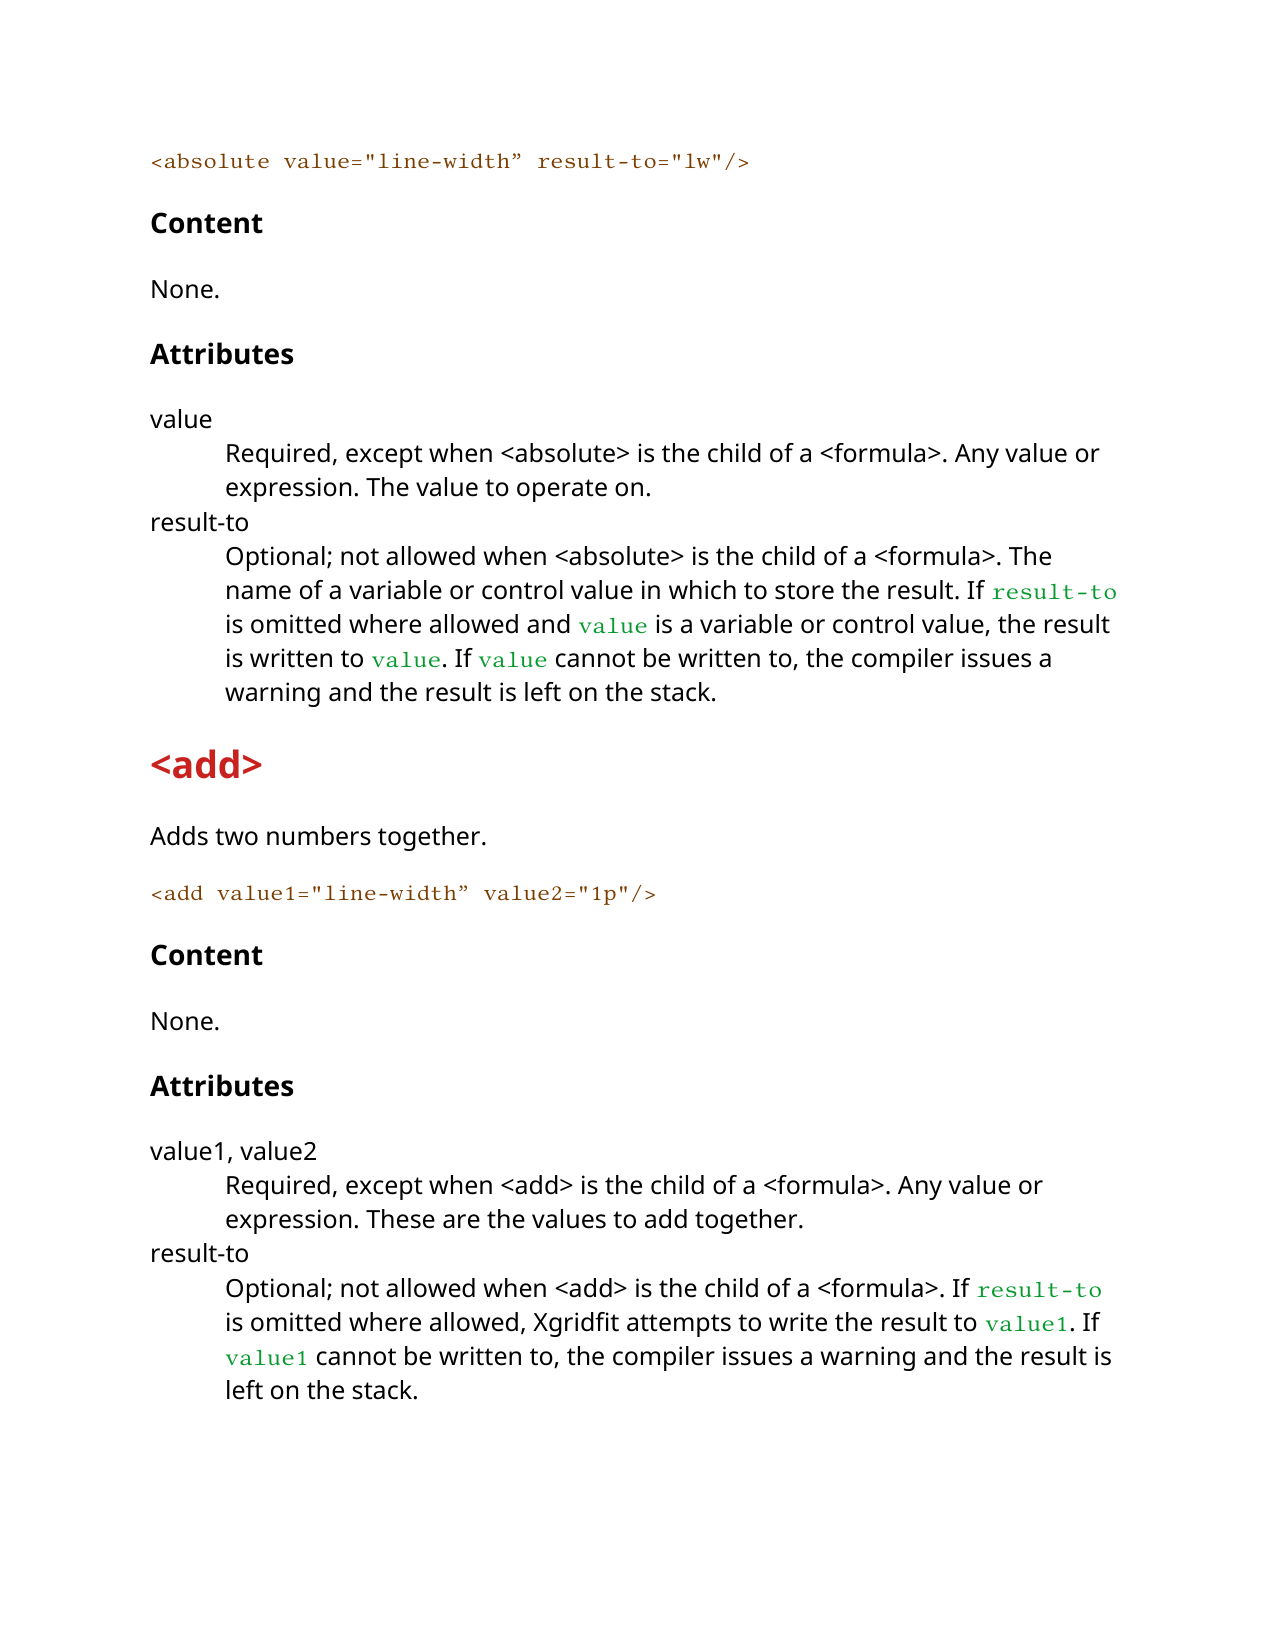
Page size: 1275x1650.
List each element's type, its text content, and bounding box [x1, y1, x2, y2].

text <add value1="line-width” value2="1p"/> [150, 882, 1125, 906]
text <absolute value="line-width” result-to="lw"/> [150, 150, 1125, 174]
subtitle Content [150, 936, 1125, 974]
subtitle <add> [150, 738, 1125, 789]
subtitle Attributes [150, 1066, 1125, 1105]
text None. [150, 1003, 1125, 1037]
text None. [150, 271, 1125, 305]
text Optional; not allowed when <add> is the child of a <formula>. If result-to is omitted where allowed, Xgridfit attempts to write the result to value1. If value1 cannot be written to, the compiler issues a warning and the result is left on the stack. [225, 1270, 1125, 1406]
text result-to [150, 1236, 1125, 1270]
text Optional; not allowed when <absolute> is the child of a <formula>. The name of a variable or control value in which to store the result. If result-to is omitted where allowed and value is a variable or control value, the result is written to value. If value cannot be written to, the compiler issues a warning and the result is left on the stack. [225, 538, 1125, 708]
text Required, except when <absolute> is the child of a <formula>. Any value or expression. The value to operate on. [225, 436, 1125, 504]
text result-to [150, 504, 1125, 538]
text Adds two numbers together. [150, 819, 1125, 853]
text value1, value2 [150, 1134, 1125, 1168]
text Required, except when <add> is the child of a <formula>. Any value or expression. These are the values to add together. [225, 1168, 1125, 1236]
subtitle Content [150, 204, 1125, 242]
text value [150, 402, 1125, 436]
subtitle Attributes [150, 334, 1125, 373]
